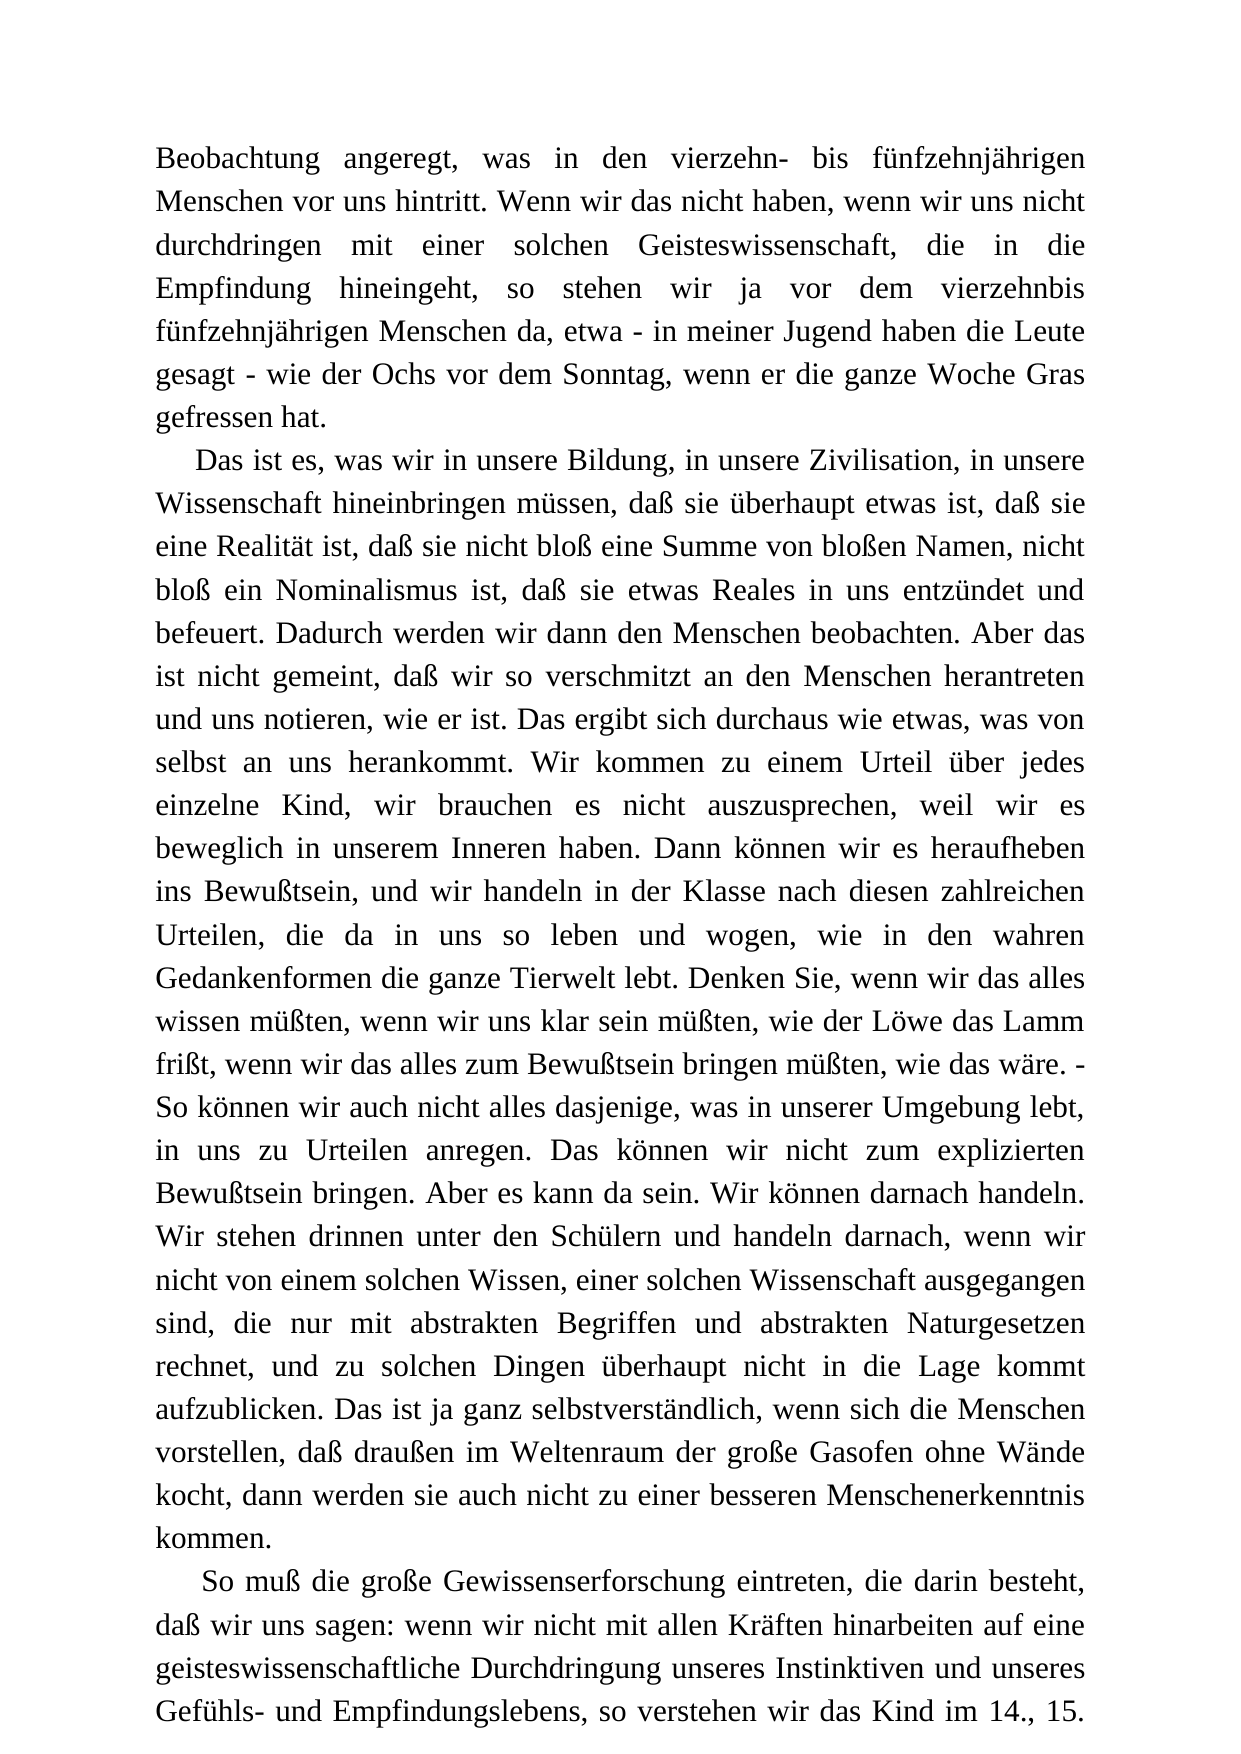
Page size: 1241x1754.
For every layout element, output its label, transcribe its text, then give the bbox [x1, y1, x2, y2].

text So muß die große Gewissenserforschung eintreten, die darin besteht, daß wir uns sagen: wenn wir nicht mit allen Kräften hinarbeiten auf eine geisteswissenschaftliche Durchdringung unseres Instinktiven und unseres Gefühls- und Empfindungslebens, so verstehen wir das Kind im 14., 15. [155, 1563, 1086, 1728]
text Beobachtung angeregt, was in den vierzehn- bis fünfzehnjährigen Menschen vor uns hintritt. Wenn wir das nicht haben, wenn wir uns nicht durchdringen mit einer solchen Geisteswissenschaft, die in die Empfindung hineingeht, so stehen wir ja vor dem vierzehnbis fünfzehnjährigen Menschen da, etwa - in meiner Jugend haben die Leute gesagt - wie der Ochs vor dem Sonntag, wenn er die ganze Woche Gras gefressen hat. [155, 139, 1086, 434]
text Das ist es, was wir in unsere Bildung, in unsere Zivilisation, in unsere Wissenschaft hineinbringen müssen, daß sie überhaupt etwas ist, daß sie eine Realität ist, daß sie nicht bloß eine Summe von bloßen Namen, nicht bloß ein Nominalismus ist, daß sie etwas Reales in uns entzündet und befeuert. Dadurch werden wir dann den Menschen beobachten. Aber das ist nicht gemeint, daß wir so verschmitzt an den Menschen herantreten und uns notieren, wie er ist. Das ergibt sich durchaus wie etwas, was von selbst an uns herankommt. Wir kommen zu einem Urteil über jedes einzelne Kind, wir brauchen es nicht auszusprechen, weil wir es beweglich in unserem Inneren haben. Dann können wir es heraufheben ins Bewußtsein, und wir handeln in der Klasse nach diesen zahlreichen Urteilen, die da in uns so leben und wogen, wie in den wahren Gedankenformen die ganze Tierwelt lebt. Denken Sie, wenn wir das alles wissen müßten, wenn wir uns klar sein müßten, wie der Löwe das Lamm frißt, wenn wir das alles zum Bewußtsein bringen müßten, wie das wäre. - So können wir auch nicht alles dasjenige, was in unserer Umgebung lebt, in uns zu Urteilen anregen. Das können wir nicht zum explizierten Bewußtsein bringen. Aber es kann da sein. Wir können darnach handeln. Wir stehen drinnen unter den Schülern und handeln darnach, wenn wir nicht von einem solchen Wissen, einer solchen Wissenschaft ausgegangen sind, die nur mit abstrakten Begriffen und abstrakten Naturgesetzen rechnet, und zu solchen Dingen überhaupt nicht in die Lage kommt aufzublicken. Das ist ja ganz selbstverständlich, wenn sich die Menschen vorstellen, daß draußen im Weltenraum der große Gasofen ohne Wände kocht, dann werden sie auch nicht zu einer besseren Menschenerkenntnis kommen. [155, 441, 1086, 1555]
